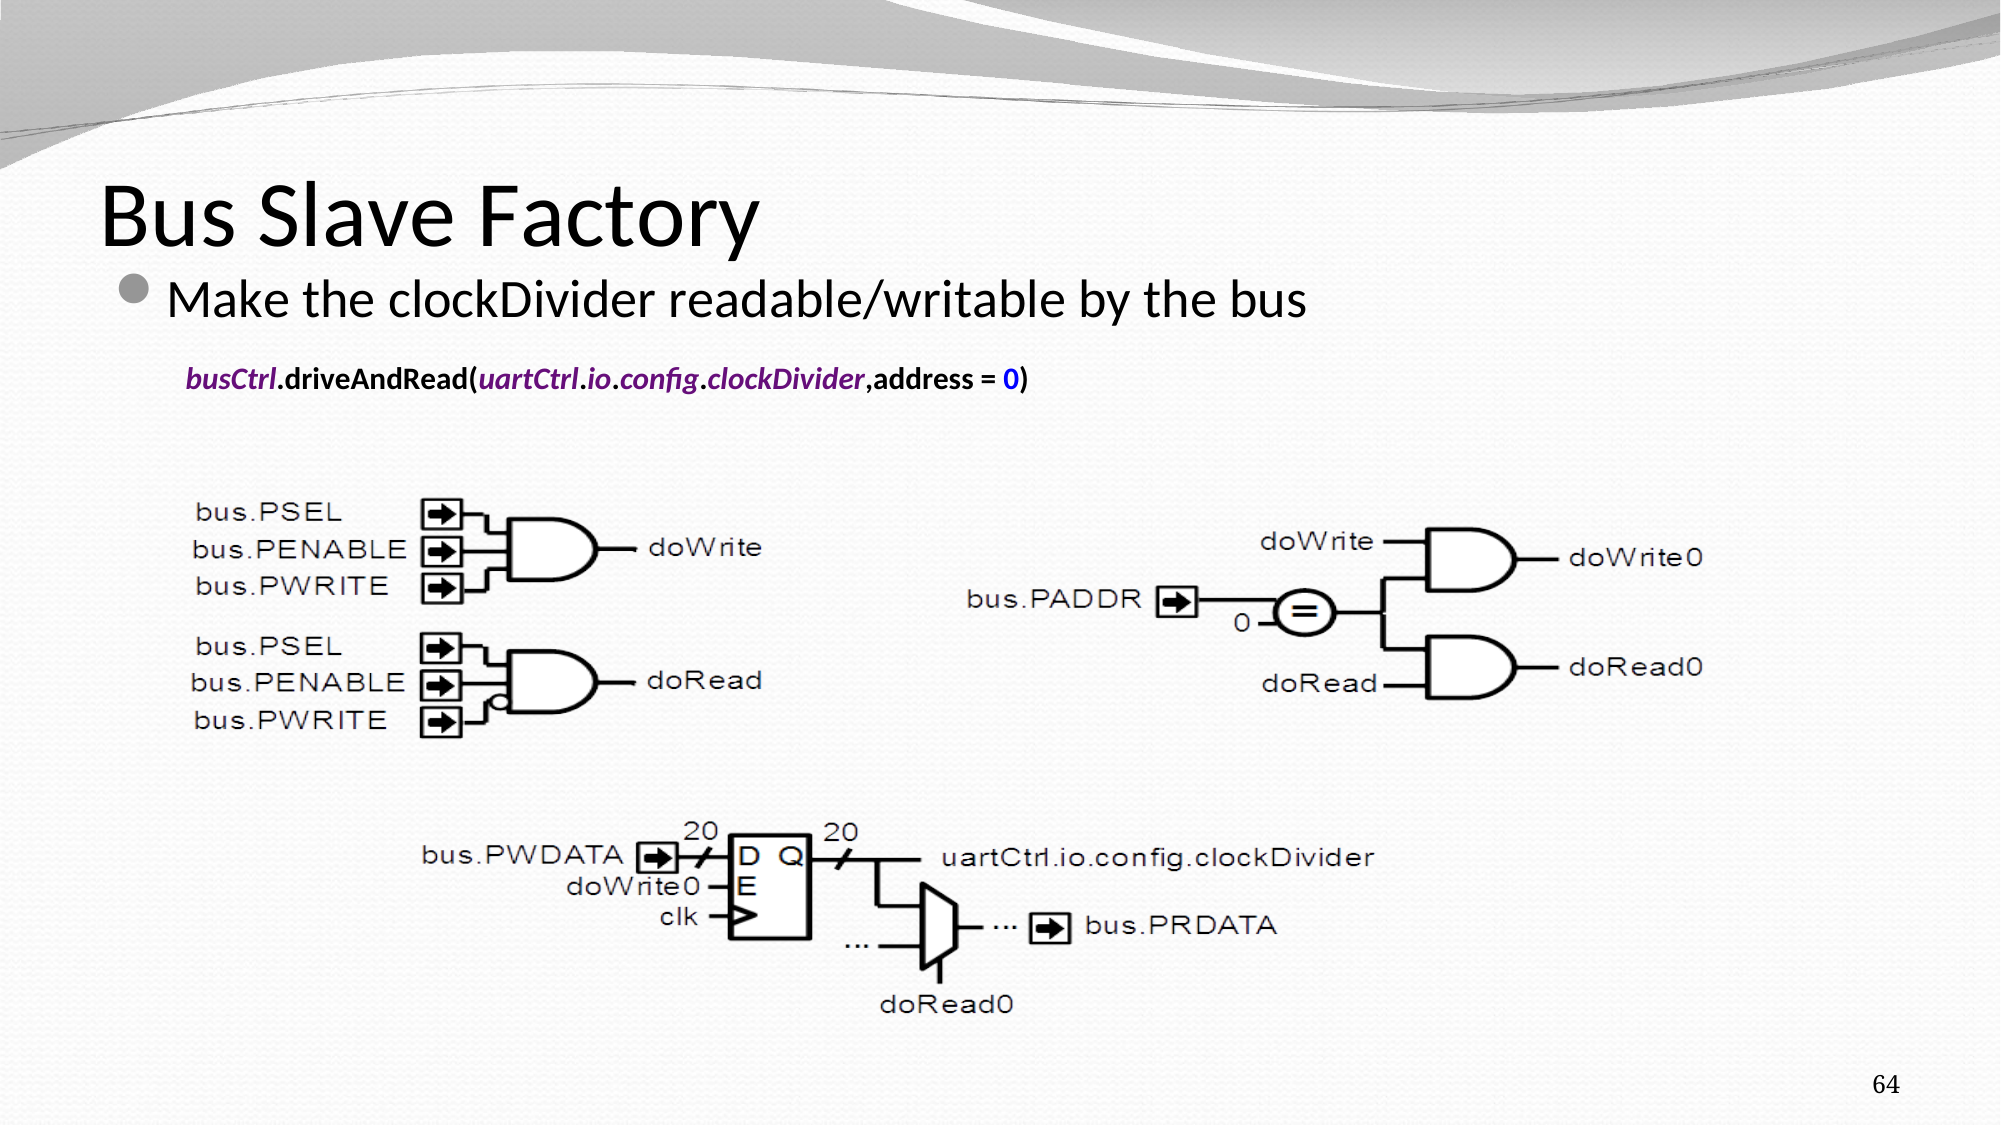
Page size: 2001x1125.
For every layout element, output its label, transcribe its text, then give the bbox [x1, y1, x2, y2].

picture [0, 0, 2001, 1125]
text_box busCtrl.driveAndRead(uartCtrl.io.config.clockDivider,address = 0) [170, 350, 1746, 404]
list Make the clockDivider readable/writable by the bus [99, 255, 1946, 1009]
title Bus Slave Factory [99, 77, 1901, 255]
text_box [1733, 1042, 1901, 1103]
